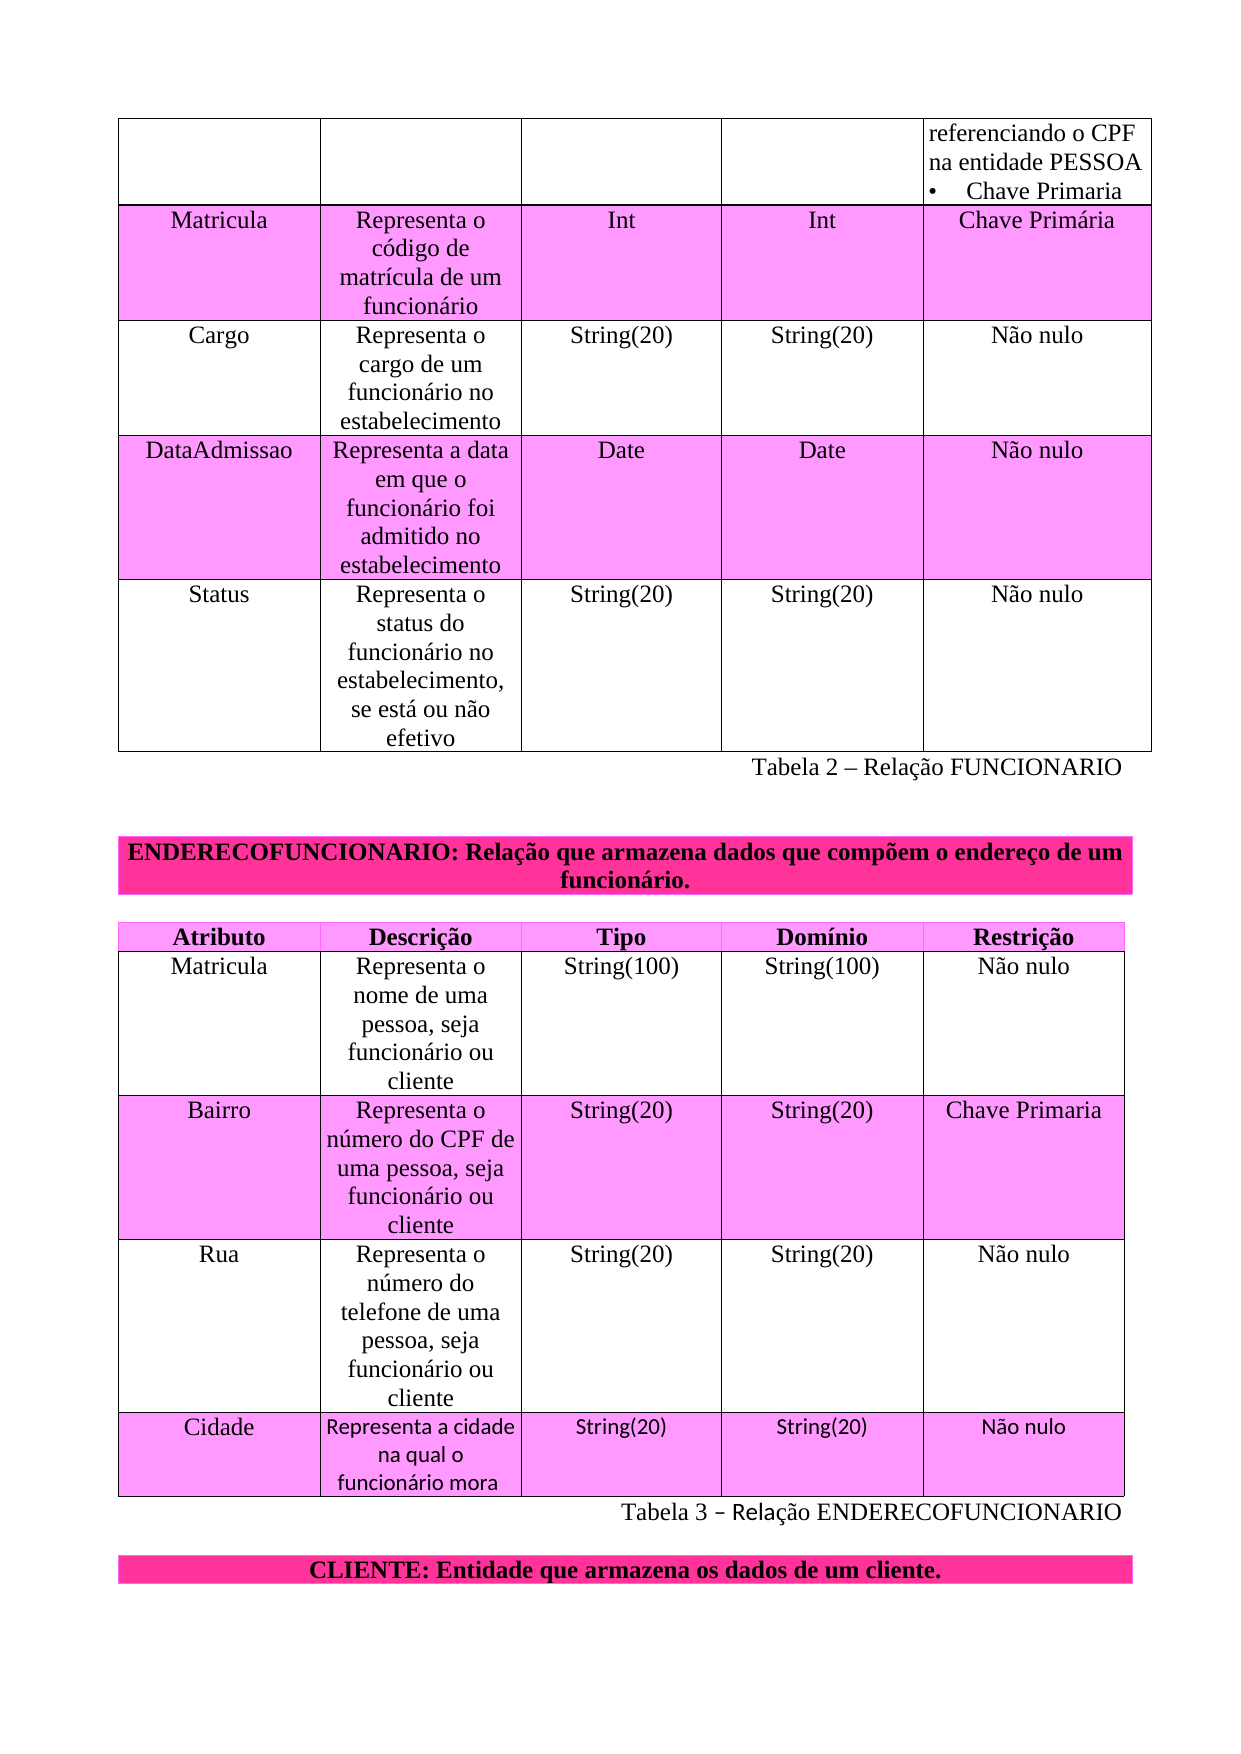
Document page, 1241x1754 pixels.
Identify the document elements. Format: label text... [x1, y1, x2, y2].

table_cell Não nulo [924, 1240, 1124, 1412]
table_cell Representa o nome de uma pessoa, seja funcionário ou cliente [321, 952, 521, 1095]
text Tabela 2 – Relação FUNCIONARIO [118, 752, 1122, 780]
table_cell Representa o número do CPF de uma pessoa, seja funcionário ou cliente [321, 1096, 521, 1239]
table_cell Não nulo [924, 580, 1151, 751]
table_cell Int [722, 206, 923, 320]
table_header ENDERECOFUNCIONARIO: Relação que armazena dados que compõem o endereço de um funcionário. [119, 837, 1132, 894]
table_cell Rua [119, 1240, 320, 1412]
table_cell String(100) [522, 952, 721, 1095]
table_cell DataAdmissao [119, 436, 320, 579]
table_cell Date [722, 436, 923, 579]
table_header Atributo [119, 923, 320, 951]
table_cell Int [522, 206, 721, 320]
table_cell Matricula [119, 206, 320, 320]
table_cell Bairro [119, 1096, 320, 1239]
table_cell Chave Primaria [924, 1096, 1124, 1239]
table_cell String(20) [522, 580, 721, 751]
table_cell Date [522, 436, 721, 579]
table_cell String(20) [722, 1096, 923, 1239]
table_cell [119, 119, 320, 204]
table_cell String(20) [522, 321, 721, 435]
table_header Tipo [522, 923, 721, 951]
table_header CLIENTE: Entidade que armazena os dados de um cliente. [119, 1556, 1132, 1583]
table_cell Representa o cargo de um funcionário no estabelecimento [321, 321, 521, 435]
table_cell referenciando o CPF na entidade PESSOA Chave Primaria [924, 119, 1151, 204]
table_cell String(20) [522, 1240, 721, 1412]
table_cell Não nulo [924, 436, 1151, 579]
table_cell String(20) [722, 1240, 923, 1412]
table_header Domínio [722, 923, 923, 951]
table_cell Representa o número do telefone de uma pessoa, seja funcionário ou cliente [321, 1240, 521, 1412]
table_cell [722, 119, 923, 204]
table_cell Representa o status do funcionário no estabelecimento, se está ou não efetivo [321, 580, 521, 751]
table_cell Cargo [119, 321, 320, 435]
table_cell Representa o código de matrícula de um funcionário [321, 206, 521, 320]
table_cell String(20) [522, 1096, 721, 1239]
table_header Restrição [924, 923, 1124, 951]
table_cell String(20) [722, 580, 923, 751]
table_cell String(100) [722, 952, 923, 1095]
table_cell [321, 119, 521, 204]
table_cell String(20) [522, 1413, 721, 1496]
table_cell Representa a cidade na qual o funcionário mora [321, 1413, 521, 1496]
table_cell String(20) [722, 1413, 923, 1496]
table_cell Não nulo [924, 952, 1124, 1095]
table_cell Não nulo [924, 321, 1151, 435]
table_header Descrição [321, 923, 521, 951]
table_cell Chave Primária [924, 206, 1151, 320]
table_cell Não nulo [924, 1413, 1124, 1496]
table_cell [522, 119, 721, 204]
table_cell Representa a data em que o funcionário foi admitido no estabelecimento [321, 436, 521, 579]
table_cell Matricula [119, 952, 320, 1095]
table_cell Status [119, 580, 320, 751]
text Tabela 3 – Relação ENDERECOFUNCIONARIO [118, 1497, 1122, 1527]
table_cell String(20) [722, 321, 923, 435]
table_cell Cidade [119, 1413, 320, 1496]
